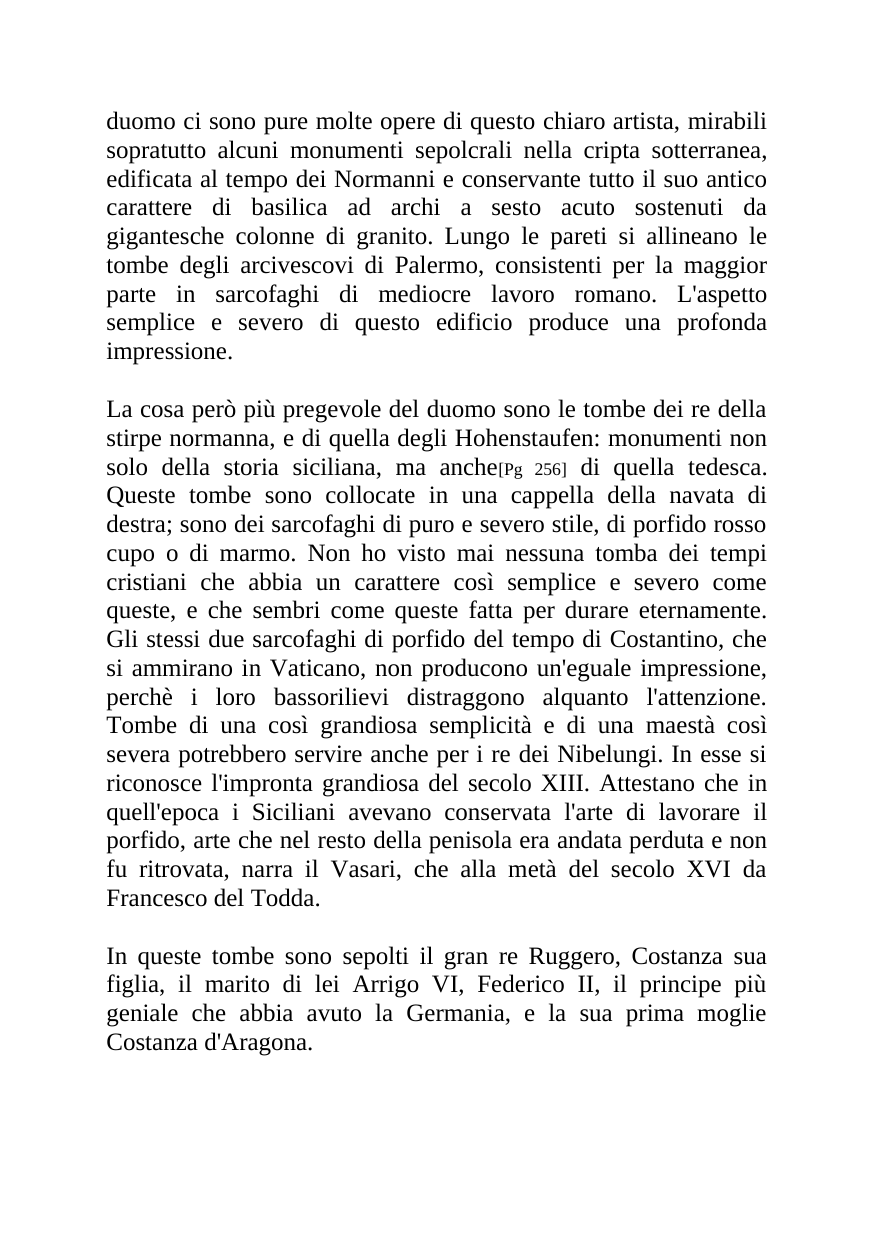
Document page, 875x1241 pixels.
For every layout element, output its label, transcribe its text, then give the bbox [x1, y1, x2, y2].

text In queste tombe sono sepolti il gran re Ruggero, Costanza sua figlia, il marito di lei Arrigo VI, Federico II, il principe più geniale che abbia avuto la Germania, e la sua prima moglie Costanza d'Aragona. [106, 941, 768, 1056]
text La cosa però più pregevole del duomo sono le tombe dei re della stirpe normanna, e di quella degli Hohenstaufen: monumenti non solo della storia siciliana, ma anche[Pg 256] di quella tedesca. Queste tombe sono collocate in una cappella della navata di destra; sono dei sarcofaghi di puro e severo stile, di porfido rosso cupo o di marmo. Non ho visto mai nessuna tomba dei tempi cristiani che abbia un carattere così semplice e severo come queste, e che sembri come queste fatta per durare eternamente. Gli stessi due sarcofaghi di porfido del tempo di Costantino, che si ammirano in Vaticano, non producono un'eguale impressione, perchè i loro bassorilievi distraggono alquanto l'attenzione. Tombe di una così grandiosa semplicità e di una maestà così severa potrebbero servire anche per i re dei Nibelungi. In esse si riconosce l'impronta grandiosa del secolo XIII. Attestano che in quell'epoca i Siciliani avevano conservata l'arte di lavorare il porfido, arte che nel resto della penisola era andata perduta e non fu ritrovata, narra il Vasari, che alla metà del secolo XVI da Francesco del Todda. [106, 394, 768, 912]
text duomo ci sono pure molte opere di questo chiaro artista, mirabili sopratutto alcuni monumenti sepolcrali nella cripta sotterranea, edificata al tempo dei Normanni e conservante tutto il suo antico carattere di basilica ad archi a sesto acuto sostenuti da gigantesche colonne di granito. Lungo le pareti si allineano le tombe degli arcivescovi di Palermo, consistenti per la maggior parte in sarcofaghi di mediocre lavoro romano. L'aspetto semplice e severo di questo edificio produce una profonda impressione. [106, 106, 768, 365]
